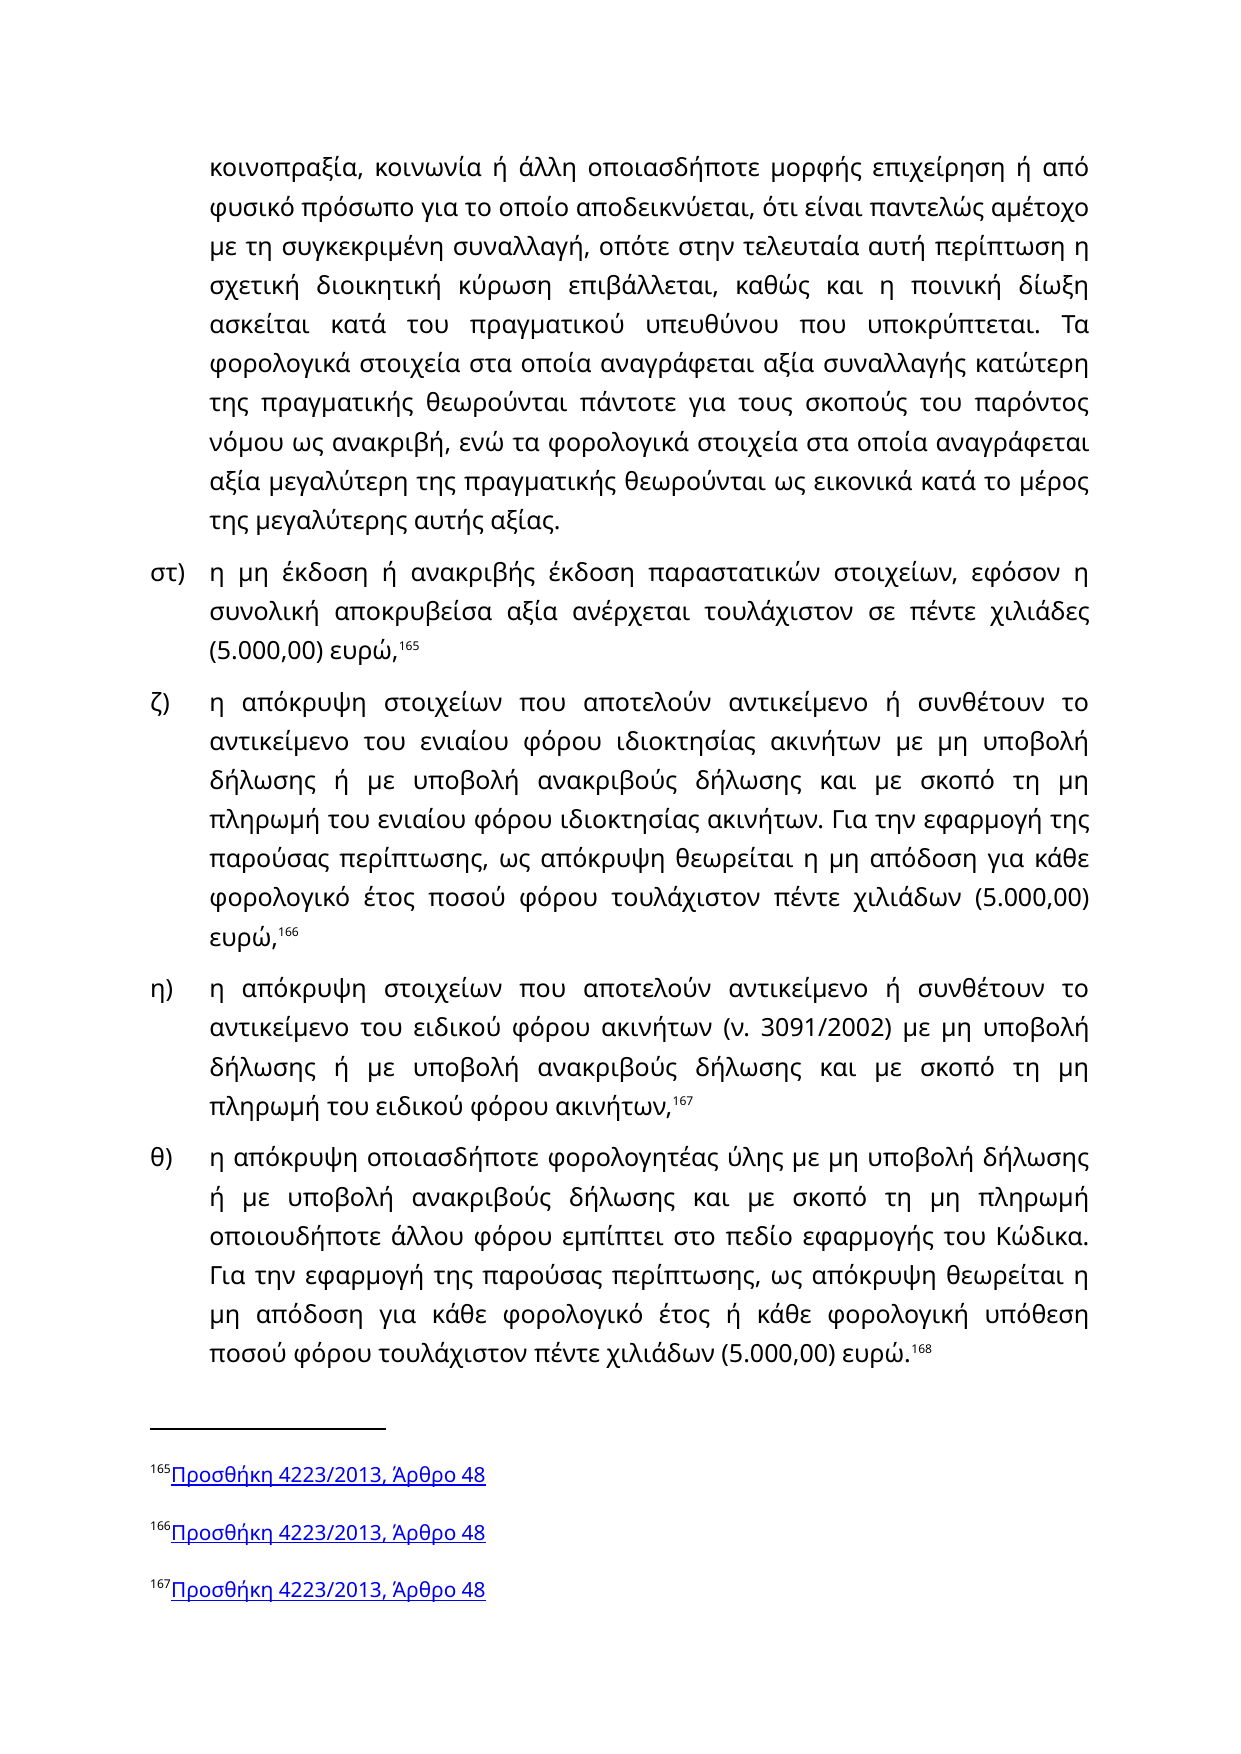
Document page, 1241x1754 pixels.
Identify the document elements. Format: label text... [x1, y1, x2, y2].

text Προσθήκη 4223/2013, Άρθρο 48 [150, 1576, 1090, 1604]
list στ) η μη έκδοση ή ανακριβής έκδοση παραστατικών στοιχείων, εφόσον η συνολική αποκρυβείσα αξία ανέρχεται τουλάχιστον σε πέντε χιλιάδες (5.000,00) ευρώ, [150, 554, 1090, 667]
list κοινοπραξία, κοινωνία ή άλλη οποιασδήποτε μορφής επιχείρηση ή από φυσικό πρόσωπο για το οποίο αποδεικνύεται, ότι είναι παντελώς αμέτοχο με τη συγκεκριμένη συναλλαγή, οπότε στην τελευταία αυτή περίπτωση η σχετική διοικητική κύρωση επιβάλλεται, καθώς και η ποινική δίωξη ασκείται κατά του πραγματικού υπευθύνου που υποκρύπτεται. Τα φορολογικά στοιχεία στα οποία αναγράφεται αξία συναλλαγής κατώτερη της πραγματικής θεωρούνται πάντοτε για τους σκοπούς του παρόντος νόμου ως ανακριβή, ενώ τα φορολογικά στοιχεία στα οποία αναγράφεται αξία μεγαλύτερη της πραγματικής θεωρούνται ως εικονικά κατά το μέρος της μεγαλύτερης αυτής αξίας. [150, 150, 1090, 537]
text Προσθήκη 4223/2013, Άρθρο 48 [150, 1460, 1090, 1489]
list θ) η απόκρυψη οποιασδήποτε φορολογητέας ύλης με μη υποβολή δήλωσης ή με υποβολή ανακριβούς δήλωσης και με σκοπό τη μη πληρωμή οποιουδήποτε άλλου φόρου εμπίπτει στο πεδίο εφαρμογής του Κώδικα. Για την εφαρμογή της παρούσας περίπτωσης, ως απόκρυψη θεωρείται η μη απόδοση για κάθε φορολογικό έτος ή κάθε φορολογική υπόθεση ποσού φόρου τουλάχιστον πέντε χιλιάδων (5.000,00) ευρώ. [150, 1140, 1090, 1370]
list η) η απόκρυψη στοιχείων που αποτελούν αντικείμενο ή συνθέτουν το αντικείμενο του ειδικού φόρου ακινήτων (ν. 3091/2002) με μη υποβολή δήλωσης ή με υποβολή ανακριβούς δήλωσης και με σκοπό τη μη πληρωμή του ειδικού φόρου ακινήτων, [150, 971, 1090, 1122]
text Προσθήκη 4223/2013, Άρθρο 48 [150, 1518, 1090, 1546]
list ζ) η απόκρυψη στοιχείων που αποτελούν αντικείμενο ή συνθέτουν το αντικείμενο του ενιαίου φόρου ιδιοκτησίας ακινήτων με μη υποβολή δήλωσης ή με υποβολή ανακριβούς δήλωσης και με σκοπό τη μη πληρωμή του ενιαίου φόρου ιδιοκτησίας ακινήτων. Για την εφαρμογή της παρούσας περίπτωσης, ως απόκρυψη θεωρείται η μη απόδοση για κάθε φορολογικό έτος ποσού φόρου τουλάχιστον πέντε χιλιάδων (5.000,00) ευρώ, [150, 684, 1090, 953]
